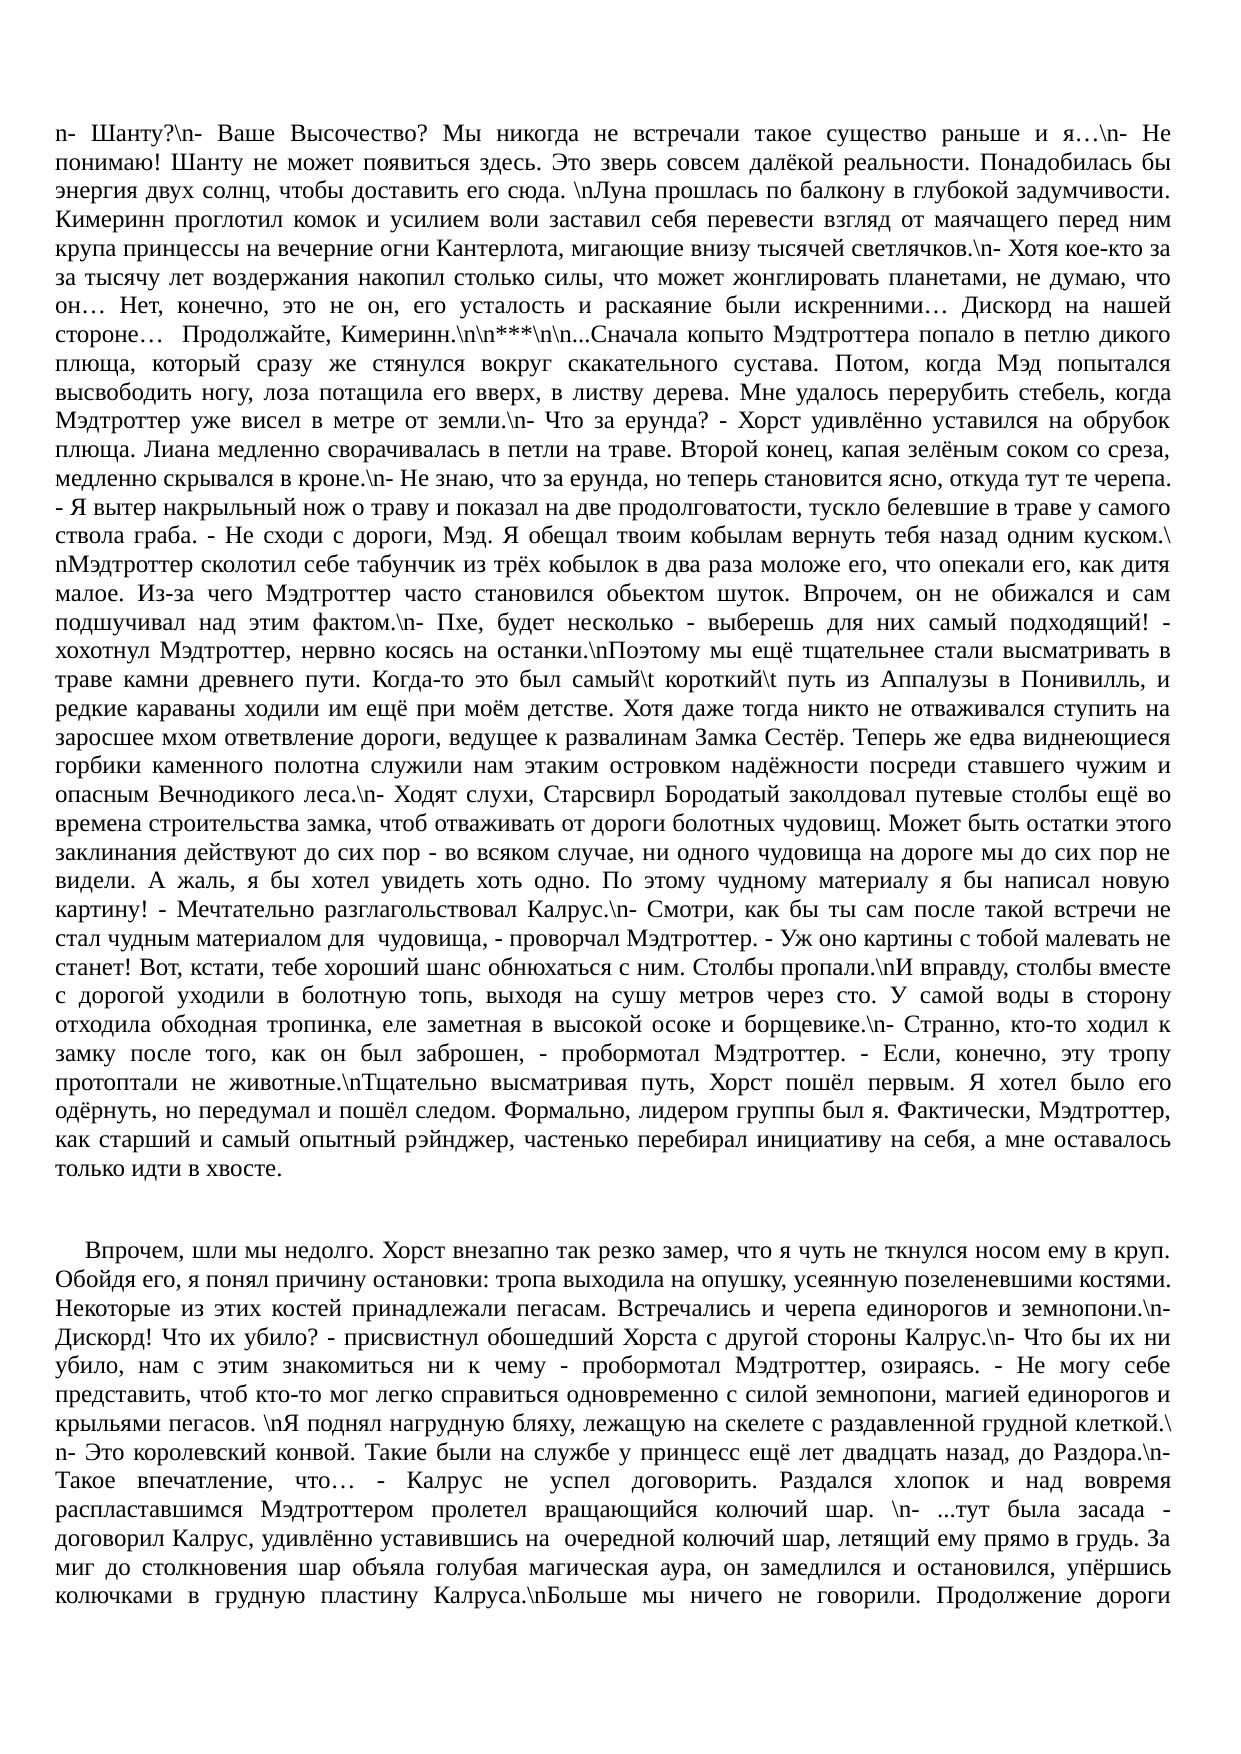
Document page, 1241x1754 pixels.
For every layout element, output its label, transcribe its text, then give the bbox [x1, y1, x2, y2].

text n- Шанту?\n- Ваше Высочество? Мы никогда не встречали такое существо раньше и я…\n- Не понимаю! Шанту не может появиться здесь. Это зверь совсем далёкой реальности. Понадобилась бы энергия двух солнц, чтобы доставить его сюда. \nЛуна прошлась по балкону в глубокой задумчивости. Кимеринн проглотил комок и усилием воли заставил себя перевести взгляд от маячащего перед ним крупа принцессы на вечерние огни Кантерлота, мигающие внизу тысячей светлячков.\n- Хотя кое-кто за за тысячу лет воздержания накопил столько силы, что может жонглировать планетами, не думаю, что он… Нет, конечно, это не он, его усталость и раскаяние были искренними… Дискорд на нашей стороне… Продолжайте, Кимеринн.\n\n***\n\n...Сначала копыто Мэдтроттера попало в петлю дикого плюща, который сразу же стянулся вокруг скакательного сустава. Потом, когда Мэд попытался высвободить ногу, лоза потащила его вверх, в листву дерева. Мне удалось перерубить стебель, когда Мэдтроттер уже висел в метре от земли.\n- Что за ерунда? - Хорст удивлённо уставился на обрубок плюща. Лиана медленно сворачивалась в петли на траве. Второй конец, капая зелёным соком со среза, медленно скрывался в кроне.\n- Не знаю, что за ерунда, но теперь становится ясно, откуда тут те черепа. - Я вытер накрыльный нож о траву и показал на две продолговатости, тускло белевшие в траве у самого ствола граба. - Не сходи с дороги, Мэд. Я обещал твоим кобылам вернуть тебя назад одним куском.\nМэдтроттер сколотил себе табунчик из трёх кобылок в два раза моложе его, что опекали его, как дитя малое. Из-за чего Мэдтроттер часто становился обьектом шуток. Впрочем, он не обижался и сам подшучивал над этим фактом.\n- Пхе, будет несколько - выберешь для них самый подходящий! - хохотнул Мэдтроттер, нервно косясь на останки.\nПоэтому мы ещё тщательнее стали высматривать в траве камни древнего пути. Когда-то это был самый\t короткий\t путь из Аппалузы в Понивилль, и редкие караваны ходили им ещё при моём детстве. Хотя даже тогда никто не отваживался ступить на заросшее мхом ответвление дороги, ведущее к развалинам Замка Сестёр. Теперь же едва виднеющиеся горбики каменного полотна служили нам этаким островком надёжности посреди ставшего чужим и опасным Вечнодикого леса.\n- Ходят слухи, Старсвирл Бородатый заколдовал путевые столбы ещё во времена строительства замка, чтоб отваживать от дороги болотных чудовищ. Может быть остатки этого заклинания действуют до сих пор - во всяком случае, ни одного чудовища на дороге мы до сих пор не видели. А жаль, я бы хотел увидеть хоть одно. По этому чудному материалу я бы написал новую картину! - Мечтательно разглагольствовал Калрус.\n- Смотри, как бы ты сам после такой встречи не стал чудным материалом для чудовища, - проворчал Мэдтроттер. - Уж оно картины с тобой малевать не станет! Вот, кстати, тебе хороший шанс обнюхаться с ним. Столбы пропали.\nИ вправду, столбы вместе с дорогой уходили в болотную топь, выходя на сушу метров через сто. У самой воды в сторону отходила обходная тропинка, еле заметная в высокой осоке и борщевике.\n- Странно, кто-то ходил к замку после того, как он был заброшен, - пробормотал Мэдтроттер. - Если, конечно, эту тропу протоптали не животные.\nТщательно высматривая путь, Хорст пошёл первым. Я хотел было его одёрнуть, но передумал и пошёл следом. Формально, лидером группы был я. Фактически, Мэдтроттер, как старший и самый опытный рэйнджер, частенько перебирал инициативу на себя, а мне оставалось только идти в хвосте. [55, 118, 1172, 1182]
text Впрочем, шли мы недолго. Хорст внезапно так резко замер, что я чуть не ткнулся носом ему в круп. Обойдя его, я понял причину остановки: тропа выходила на опушку, усеянную позеленевшими костями. Некоторые из этих костей принадлежали пегасам. Встречались и черепа единорогов и земнопони.\n- Дискорд! Что их убило? - присвистнул обошедший Хорста с другой стороны Калрус.\n- Что бы их ни убило, нам с этим знакомиться ни к чему - пробормотал Мэдтроттер, озираясь. - Не могу себе представить, чтоб кто-то мог легко справиться одновременно с силой земнопони, магией единорогов и крыльями пегасов. \nЯ поднял нагрудную бляху, лежащую на скелете с раздавленной грудной клеткой.\n- Это королевский конвой. Такие были на службе у принцесс ещё лет двадцать назад, до Раздора.\n- Такое впечатление, что… - Калрус не успел договорить. Раздался хлопок и над вовремя распластавшимся Мэдтроттером пролетел вращающийся колючий шар. \n- ...тут была засада - договорил Калрус, удивлённо уставившись на очередной колючий шар, летящий ему прямо в грудь. За миг до столкновения шар объяла голубая магическая аура, он замедлился и остановился, упёршись колючками в грудную пластину Калруса.\nБольше мы ничего не говорили. Продолжение дороги [55, 1236, 1172, 1609]
